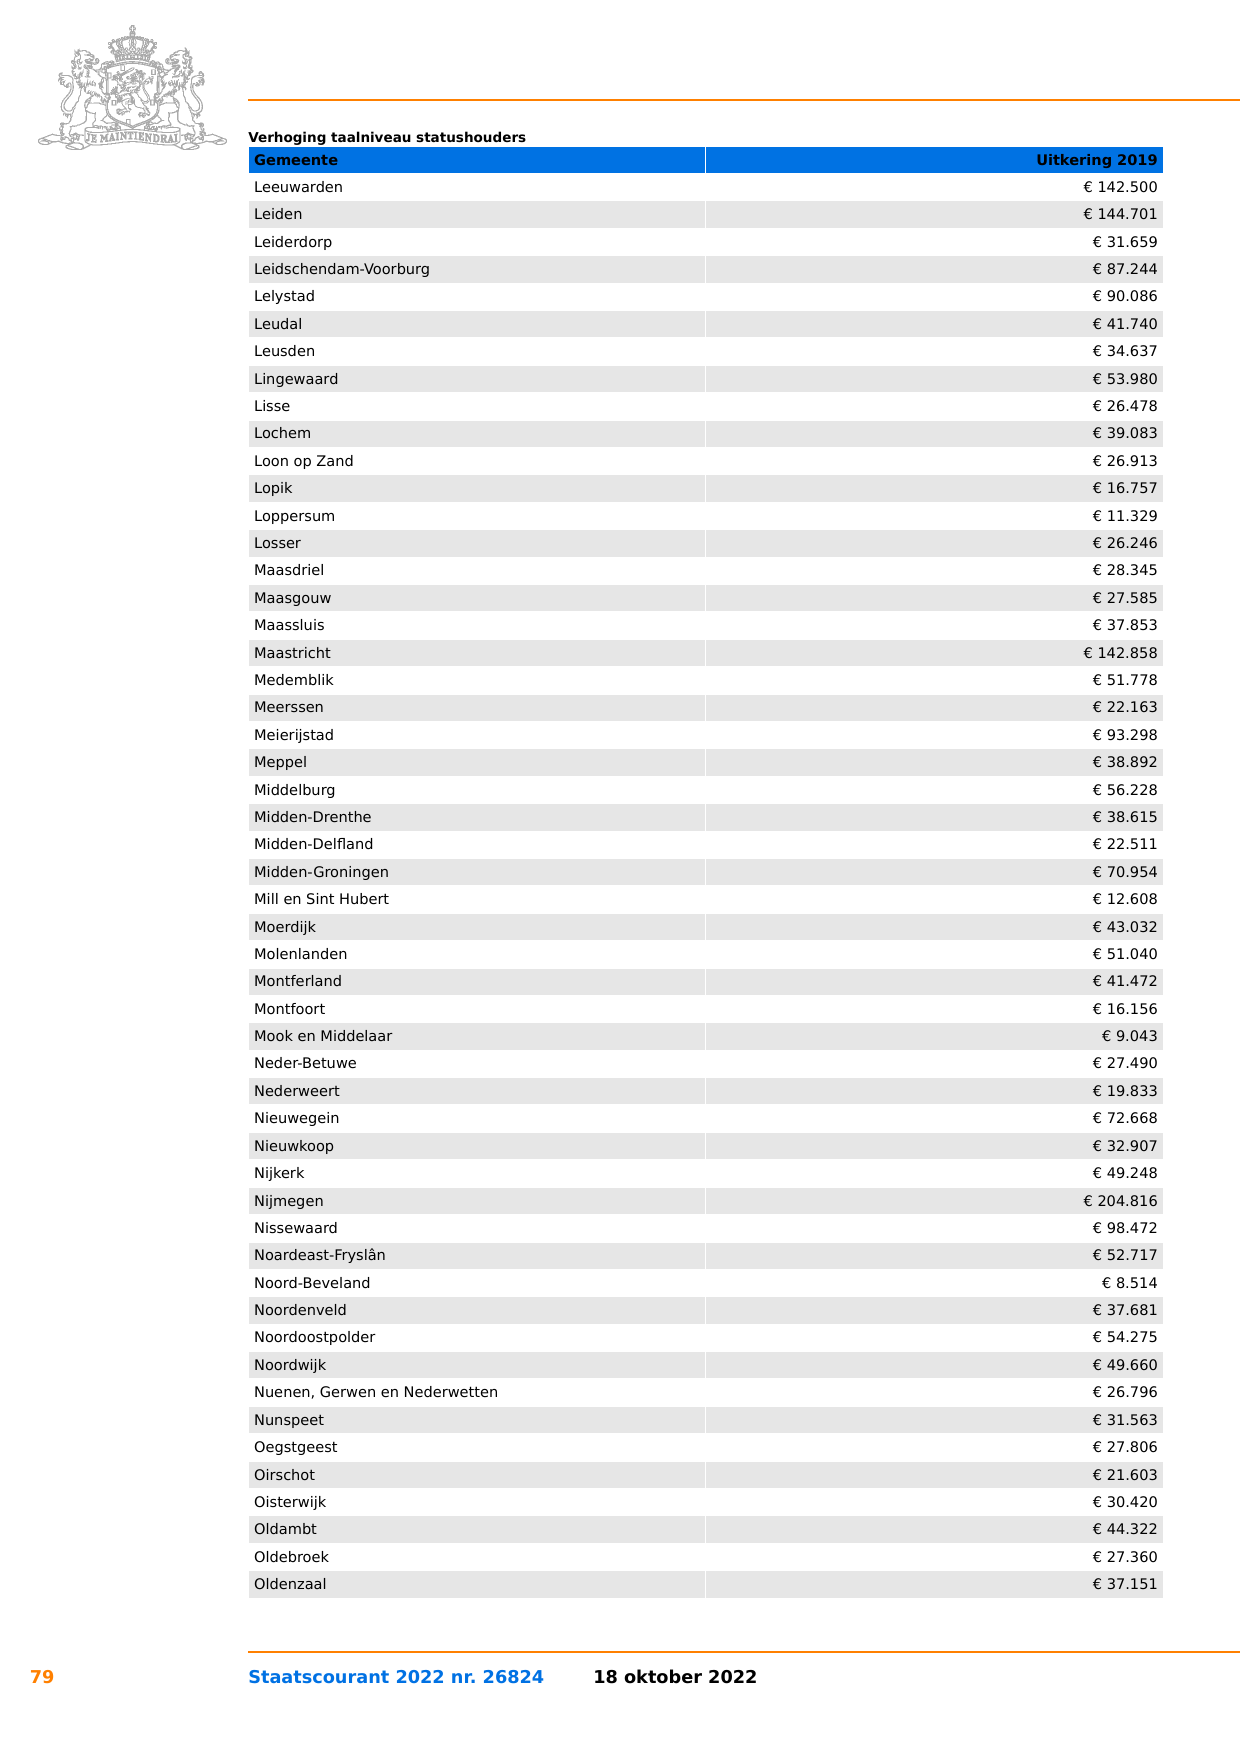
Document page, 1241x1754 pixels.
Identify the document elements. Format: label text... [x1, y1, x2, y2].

table_cell € 27.360 [706, 1544, 1163, 1570]
table_cell € 44.322 [706, 1516, 1163, 1543]
table_cell € 28.345 [706, 558, 1163, 584]
table_cell Maassluis [249, 613, 705, 639]
table_cell € 22.511 [706, 832, 1163, 858]
table_cell Lelystad [249, 284, 705, 310]
table_cell Uitkering 2019 [706, 147, 1163, 173]
table_cell € 34.637 [706, 339, 1163, 365]
table_cell € 41.472 [706, 969, 1163, 995]
table_cell Nunspeet [249, 1407, 705, 1433]
table_cell Maastricht [249, 640, 705, 666]
table_cell € 144.701 [706, 201, 1163, 228]
table_cell € 98.472 [706, 1215, 1163, 1241]
table_cell Leudal [249, 311, 705, 337]
table_cell Neder-Betuwe [249, 1051, 705, 1077]
picture [38, 25, 227, 150]
table_cell € 43.032 [706, 914, 1163, 940]
table_cell Nieuwkoop [249, 1133, 705, 1159]
table_cell € 87.244 [706, 256, 1163, 283]
table_cell Loon op Zand [249, 448, 705, 474]
table_cell € 9.043 [706, 1023, 1163, 1050]
table_cell € 26.913 [706, 448, 1163, 474]
table_cell € 26.478 [706, 393, 1163, 419]
table_cell € 56.228 [706, 777, 1163, 803]
table_cell Meerssen [249, 695, 705, 721]
table_cell Oirschot [249, 1462, 705, 1488]
table_cell € 27.490 [706, 1051, 1163, 1077]
table_cell € 70.954 [706, 859, 1163, 885]
table_cell Montferland [249, 969, 705, 995]
table_cell € 38.615 [706, 804, 1163, 831]
table_cell Losser [249, 530, 705, 557]
table_cell Lisse [249, 393, 705, 419]
table_cell € 27.806 [706, 1434, 1163, 1461]
table_cell € 37.151 [706, 1571, 1163, 1598]
table_cell € 37.681 [706, 1297, 1163, 1324]
table_cell Midden-Groningen [249, 859, 705, 885]
table_cell € 26.246 [706, 530, 1163, 557]
table_cell Lochem [249, 421, 705, 447]
table_cell € 32.907 [706, 1133, 1163, 1159]
table_cell € 19.833 [706, 1078, 1163, 1104]
table_cell Noardeast-Fryslân [249, 1243, 705, 1269]
table_header Verhoging taalniveau statushouders [248, 130, 1163, 146]
table_cell € 142.500 [706, 174, 1163, 200]
table_cell € 30.420 [706, 1489, 1163, 1515]
table_cell € 22.163 [706, 695, 1163, 721]
table_cell € 49.248 [706, 1160, 1163, 1187]
table_cell € 11.329 [706, 503, 1163, 529]
table_cell Meppel [249, 749, 705, 776]
table_cell € 38.892 [706, 749, 1163, 776]
table_cell Oldambt [249, 1516, 705, 1543]
table_cell Oldenzaal [249, 1571, 705, 1598]
table_cell € 54.275 [706, 1325, 1163, 1351]
table_cell Noordwijk [249, 1352, 705, 1378]
table_cell € 26.796 [706, 1380, 1163, 1406]
table_cell Nijmegen [249, 1188, 705, 1214]
table_cell Gemeente [249, 147, 705, 173]
table_cell Midden-Drenthe [249, 804, 705, 831]
table_cell € 39.083 [706, 421, 1163, 447]
table_cell Mook en Middelaar [249, 1023, 705, 1050]
table_cell Lopik [249, 475, 705, 502]
table_cell € 93.298 [706, 722, 1163, 748]
table_cell Noord-Beveland [249, 1270, 705, 1296]
table_cell Leiden [249, 201, 705, 228]
table_cell € 142.858 [706, 640, 1163, 666]
table_cell € 12.608 [706, 886, 1163, 913]
table_cell Leeuwarden [249, 174, 705, 200]
table_cell € 31.659 [706, 229, 1163, 255]
table_cell € 8.514 [706, 1270, 1163, 1296]
table_cell Moerdijk [249, 914, 705, 940]
table_cell Midden-Delfland [249, 832, 705, 858]
table_cell Oegstgeest [249, 1434, 705, 1461]
table_cell € 72.668 [706, 1106, 1163, 1132]
table_cell Noordoostpolder [249, 1325, 705, 1351]
table_cell € 37.853 [706, 613, 1163, 639]
table_cell Nijkerk [249, 1160, 705, 1187]
table_cell Loppersum [249, 503, 705, 529]
table_cell Nieuwegein [249, 1106, 705, 1132]
table_cell Leiderdorp [249, 229, 705, 255]
table_cell Meierijstad [249, 722, 705, 748]
table_cell Leidschendam-Voorburg [249, 256, 705, 283]
table_cell Nissewaard [249, 1215, 705, 1241]
table_cell Noordenveld [249, 1297, 705, 1324]
table_cell Nederweert [249, 1078, 705, 1104]
table_cell Maasgouw [249, 585, 705, 611]
table_cell Maasdriel [249, 558, 705, 584]
table_cell € 52.717 [706, 1243, 1163, 1269]
table_cell Leusden [249, 339, 705, 365]
table_cell Middelburg [249, 777, 705, 803]
table_cell € 31.563 [706, 1407, 1163, 1433]
table_cell Montfoort [249, 996, 705, 1022]
table_cell € 21.603 [706, 1462, 1163, 1488]
table_cell € 51.778 [706, 667, 1163, 693]
table_cell Oldebroek [249, 1544, 705, 1570]
table_cell € 16.156 [706, 996, 1163, 1022]
table_cell € 51.040 [706, 941, 1163, 967]
table_cell € 16.757 [706, 475, 1163, 502]
table_cell Medemblik [249, 667, 705, 693]
table_cell Lingewaard [249, 366, 705, 392]
table_cell Mill en Sint Hubert [249, 886, 705, 913]
table_cell € 90.086 [706, 284, 1163, 310]
table_cell Oisterwijk [249, 1489, 705, 1515]
table_cell € 27.585 [706, 585, 1163, 611]
table_cell € 204.816 [706, 1188, 1163, 1214]
table_cell € 41.740 [706, 311, 1163, 337]
table_cell Nuenen, Gerwen en Nederwetten [249, 1380, 705, 1406]
table_cell € 49.660 [706, 1352, 1163, 1378]
table_cell € 53.980 [706, 366, 1163, 392]
table_cell Molenlanden [249, 941, 705, 967]
